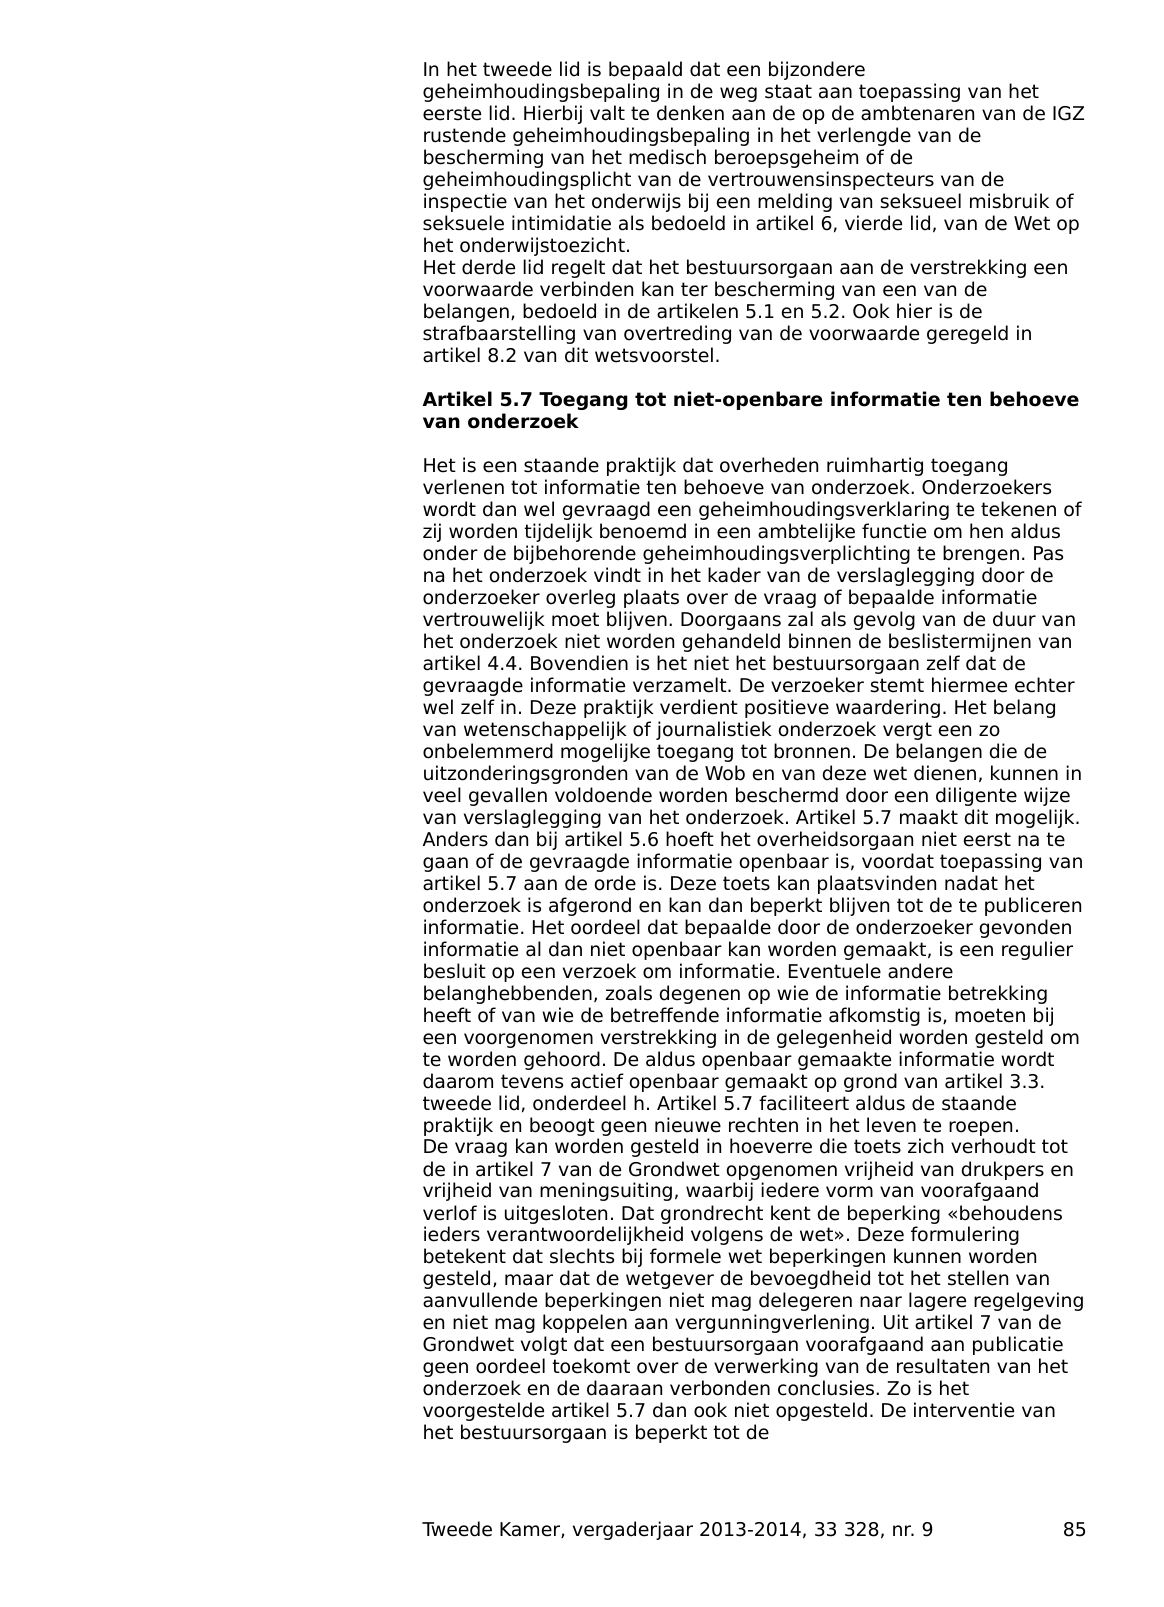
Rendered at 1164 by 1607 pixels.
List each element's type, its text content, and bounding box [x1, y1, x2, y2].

text Het is een staande praktijk dat overheden ruimhartig toegang verlenen tot informatie ten behoeve van onderzoek. Onderzoekers wordt dan wel gevraagd een geheimhoudingsverklaring te tekenen of zij worden tijdelijk benoemd in een ambtelijke functie om hen aldus onder de bijbehorende geheimhoudingsverplichting te brengen. Pas na het onderzoek vindt in het kader van de verslaglegging door de onderzoeker overleg plaats over de vraag of bepaalde informatie vertrouwelijk moet blijven. Doorgaans zal als gevolg van de duur van het onderzoek niet worden gehandeld binnen de beslistermijnen van artikel 4.4. Bovendien is het niet het bestuursorgaan zelf dat de gevraagde informatie verzamelt. De verzoeker stemt hiermee echter wel zelf in. Deze praktijk verdient positieve waardering. Het belang van wetenschappelijk of journalistiek onderzoek vergt een zo onbelemmerd mogelijke toegang tot bronnen. De belangen die de uitzonderingsgronden van de Wob en van deze wet dienen, kunnen in veel gevallen voldoende worden beschermd door een diligente wijze van verslaglegging van het onderzoek. Artikel 5.7 maakt dit mogelijk. Anders dan bij artikel 5.6 hoeft het overheidsorgaan niet eerst na te gaan of de gevraagde informatie openbaar is, voordat toepassing van artikel 5.7 aan de orde is. Deze toets kan plaatsvinden nadat het onderzoek is afgerond en kan dan beperkt blijven tot de te publiceren informatie. Het oordeel dat bepaalde door de onderzoeker gevonden informatie al dan niet openbaar kan worden gemaakt, is een regulier besluit op een verzoek om informatie. Eventuele andere belanghebbenden, zoals degenen op wie de informatie betrekking heeft of van wie de betreffende informatie afkomstig is, moeten bij een voorgenomen verstrekking in de gelegenheid worden gesteld om te worden gehoord. De aldus openbaar gemaakte informatie wordt daarom tevens actief openbaar gemaakt op grond van artikel 3.3. tweede lid, onderdeel h. Artikel 5.7 faciliteert aldus de staande praktijk en beoogt geen nieuwe rechten in het leven te roepen. [422, 455, 1087, 1136]
subtitle Artikel 5.7 Toegang tot niet-openbare informatie ten behoeve van onderzoek [422, 389, 1087, 433]
text De vraag kan worden gesteld in hoeverre die toets zich verhoudt tot de in artikel 7 van de Grondwet opgenomen vrijheid van drukpers en vrijheid van meningsuiting, waarbij iedere vorm van voorafgaand verlof is uitgesloten. Dat grondrecht kent de beperking «behoudens ieders verantwoordelijkheid volgens de wet». Deze formulering betekent dat slechts bij formele wet beperkingen kunnen worden gesteld, maar dat de wetgever de bevoegdheid tot het stellen van aanvullende beperkingen niet mag delegeren naar lagere regelgeving en niet mag koppelen aan vergunningverlening. Uit artikel 7 van de Grondwet volgt dat een bestuursorgaan voorafgaand aan publicatie geen oordeel toekomt over de verwerking van de resultaten van het onderzoek en de daaraan verbonden conclusies. Zo is het voorgestelde artikel 5.7 dan ook niet opgesteld. De interventie van het bestuursorgaan is beperkt tot de [422, 1136, 1087, 1444]
text In het tweede lid is bepaald dat een bijzondere geheimhoudingsbepaling in de weg staat aan toepassing van het eerste lid. Hierbij valt te denken aan de op de ambtenaren van de IGZ rustende geheimhoudingsbepaling in het verlengde van de bescherming van het medisch beroepsgeheim of de geheimhoudingsplicht van de vertrouwensinspecteurs van de inspectie van het onderwijs bij een melding van seksueel misbruik of seksuele intimidatie als bedoeld in artikel 6, vierde lid, van de Wet op het onderwijstoezicht. [422, 59, 1087, 257]
text Het derde lid regelt dat het bestuursorgaan aan de verstrekking een voorwaarde verbinden kan ter bescherming van een van de belangen, bedoeld in de artikelen 5.1 en 5.2. Ook hier is de strafbaarstelling van overtreding van de voorwaarde geregeld in artikel 8.2 van dit wetsvoorstel. [422, 257, 1087, 367]
